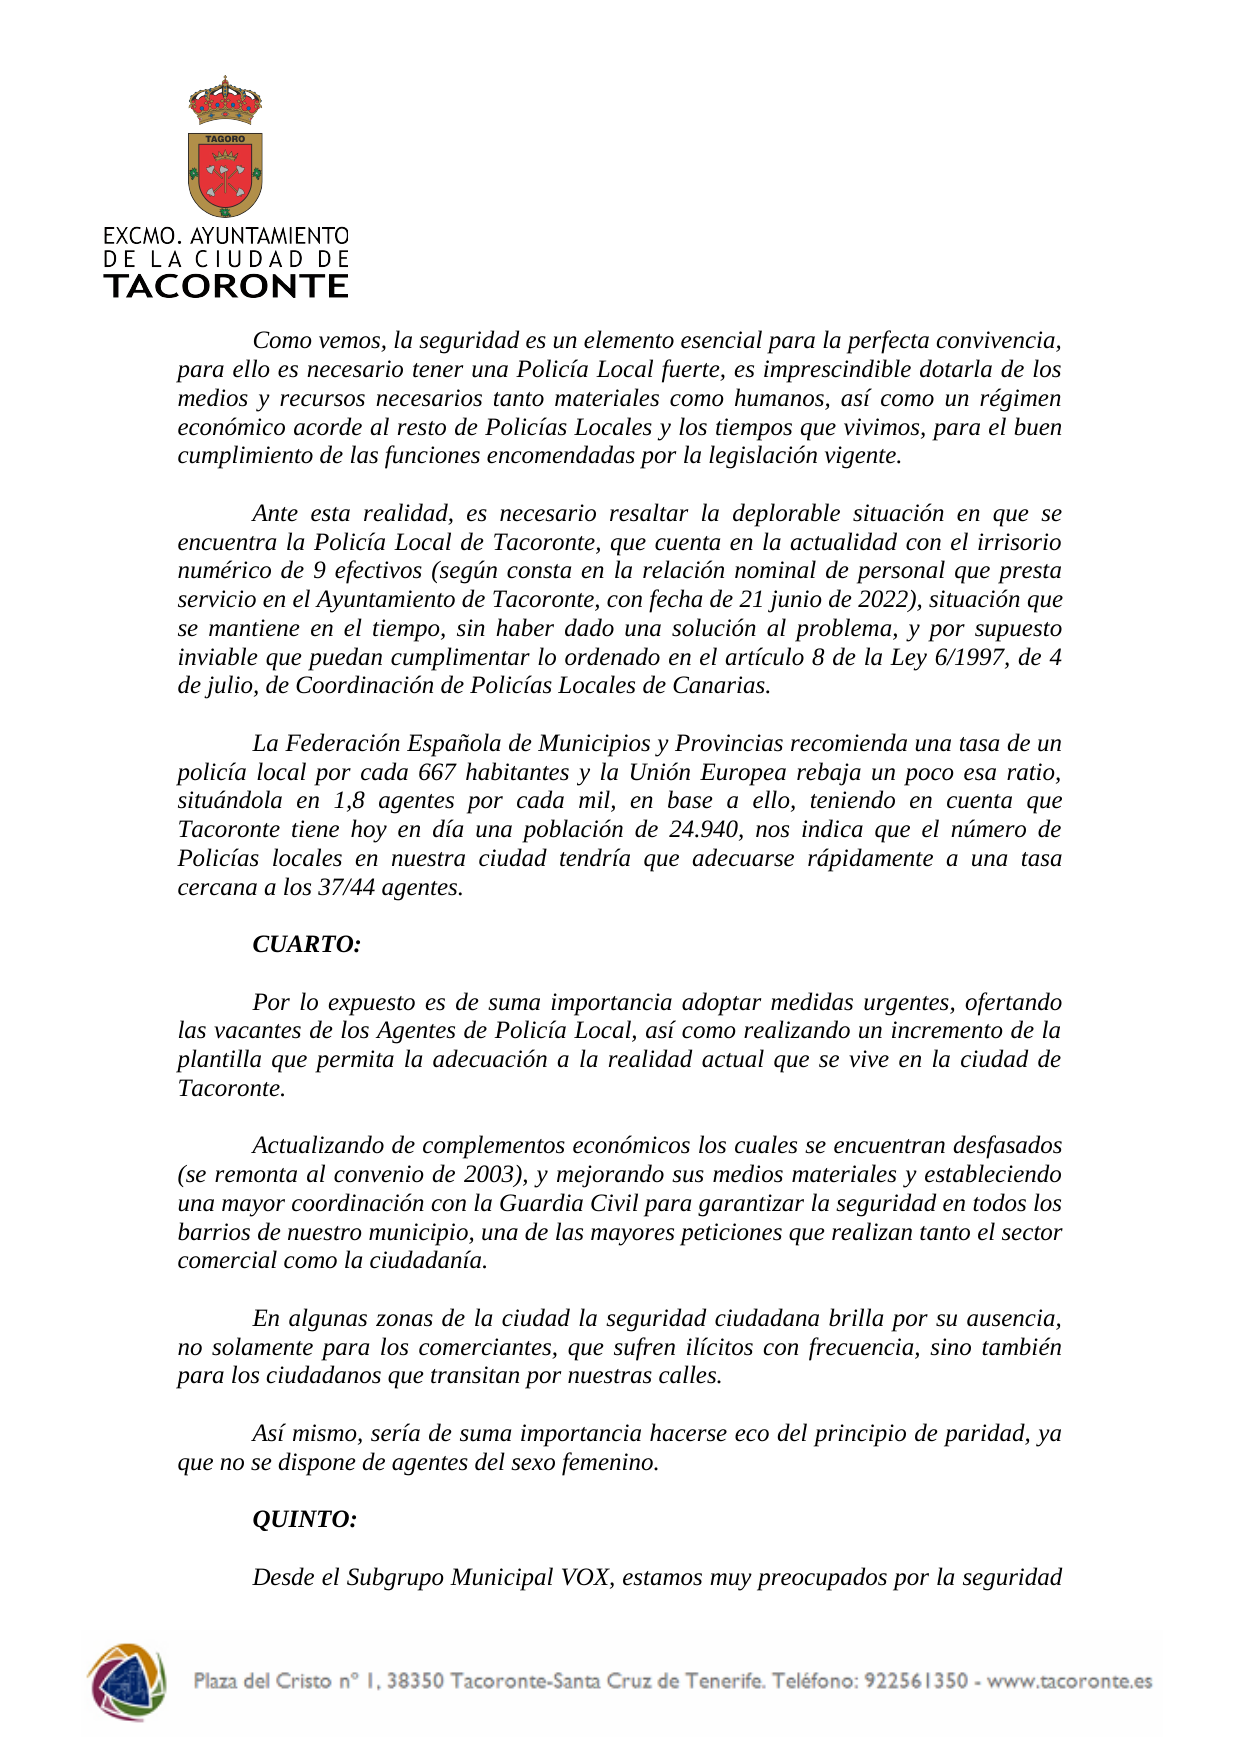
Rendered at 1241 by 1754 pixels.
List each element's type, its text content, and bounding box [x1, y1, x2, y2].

text Así mismo, sería de suma importancia hacerse eco del principio de paridad, ya que no se dispone de agentes del sexo femenino. [177, 1418, 1063, 1475]
text En algunas zonas de la ciudad la seguridad ciudadana brilla por su ausencia, no solamente para los comerciantes, que sufren ilícitos con frecuencia, sino también para los ciudadanos que transitan por nuestras calles. [177, 1303, 1063, 1389]
text Actualizando de complementos económicos los cuales se encuentran desfasados (se remonta al convenio de 2003), y mejorando sus medios materiales y estableciendo una mayor coordinación con la Guardia Civil para garantizar la seguridad en todos los barrios de nuestro municipio, una de las mayores peticiones que realizan tanto el sector comercial como la ciudadanía. [177, 1130, 1063, 1274]
text Como vemos, la seguridad es un elemento esencial para la perfecta convivencia, para ello es necesario tener una Policía Local fuerte, es imprescindible dotarla de los medios y recursos necesarios tanto materiales como humanos, así como un régimen económico acorde al resto de Policías Locales y los tiempos que vivimos, para el buen cumplimiento de las funciones encomendadas por la legislación vigente. [177, 325, 1063, 469]
text CUARTO: [177, 929, 1063, 958]
picture [80, 1630, 1163, 1737]
text Desde el Subgrupo Municipal VOX, estamos muy preocupados por la seguridad [177, 1562, 1063, 1590]
text QUINTO: [177, 1504, 1063, 1533]
picture [103, 75, 348, 298]
text La Federación Española de Municipios y Provincias recomienda una tasa de un policía local por cada 667 habitantes y la Unión Europea rebaja un poco esa ratio, situándola en 1,8 agentes por cada mil, en base a ello, teniendo en cuenta que Tacoronte tiene hoy en día una población de 24.940, nos indica que el número de Policías locales en nuestra ciudad tendría que adecuarse rápidamente a una tasa cercana a los 37/44 agentes. [177, 728, 1063, 900]
text Por lo expuesto es de suma importancia adoptar medidas urgentes, ofertando las vacantes de los Agentes de Policía Local, así como realizando un incremento de la plantilla que permita la adecuación a la realidad actual que se vive en la ciudad de Tacoronte. [177, 987, 1063, 1102]
text Ante esta realidad, es necesario resaltar la deplorable situación en que se encuentra la Policía Local de Tacoronte, que cuenta en la actualidad con el irrisorio numérico de 9 efectivos (según consta en la relación nominal de personal que presta servicio en el Ayuntamiento de Tacoronte, con fecha de 21 junio de 2022), situación que se mantiene en el tiempo, sin haber dado una solución al problema, y por supuesto inviable que puedan cumplimentar lo ordenado en el artículo 8 de la Ley 6/1997, de 4 de julio, de Coordinación de Policías Locales de Canarias. [177, 498, 1063, 699]
